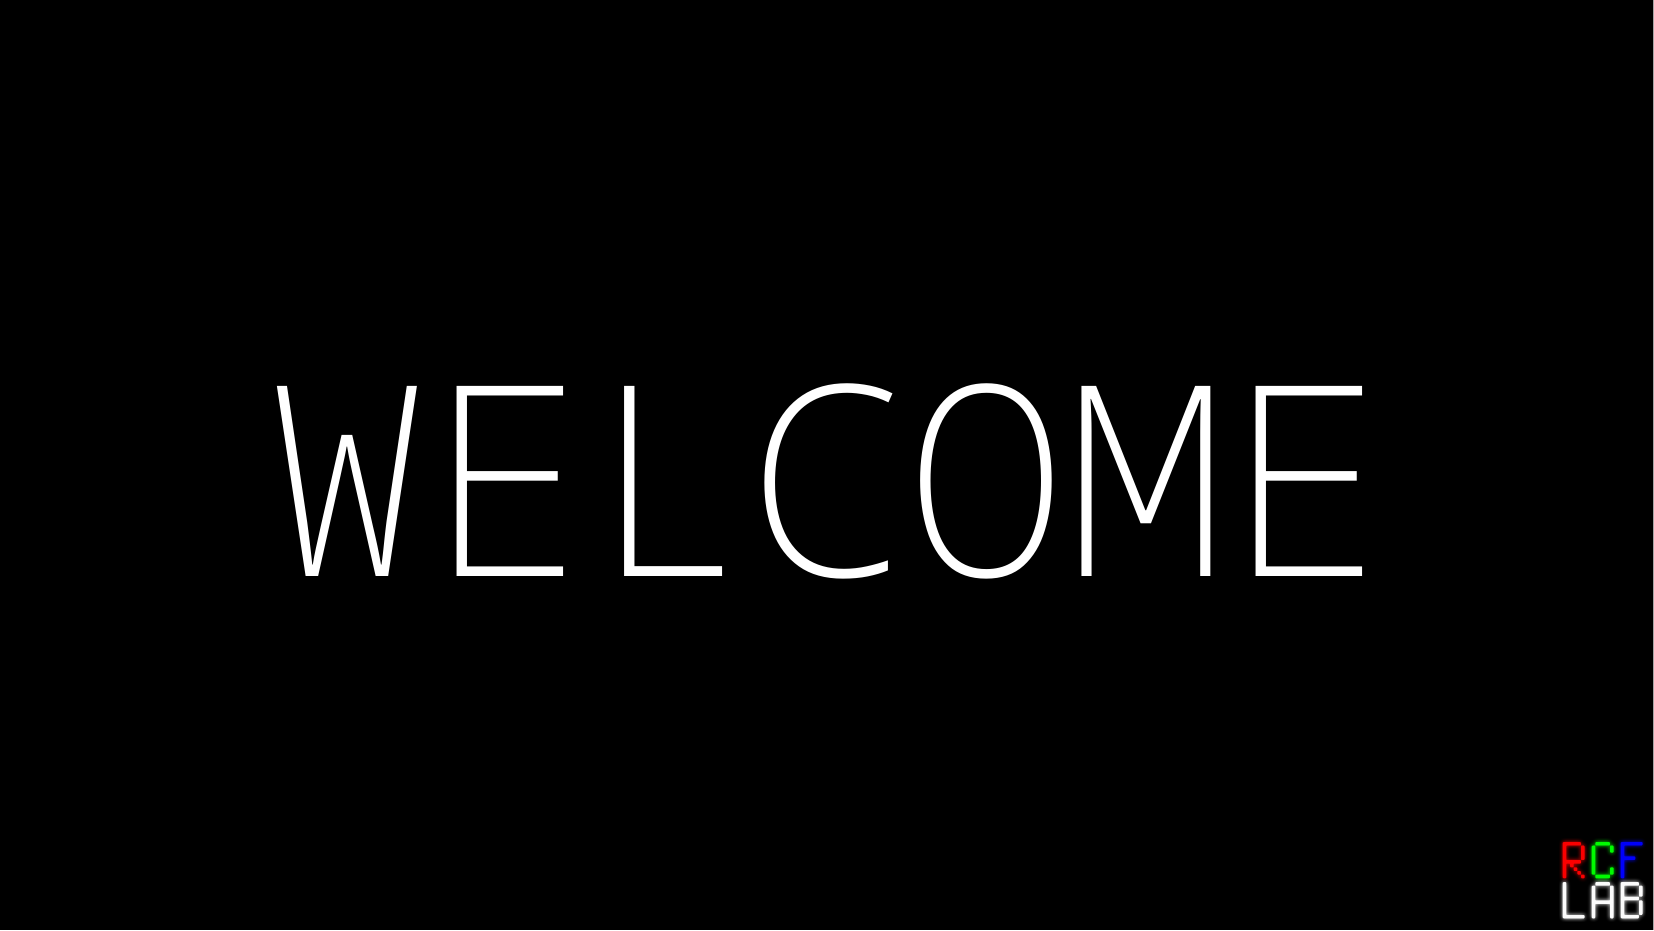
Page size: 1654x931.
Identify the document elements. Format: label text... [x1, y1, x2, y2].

picture [1559, 838, 1646, 922]
text_box WELCOME [183, 284, 1471, 646]
